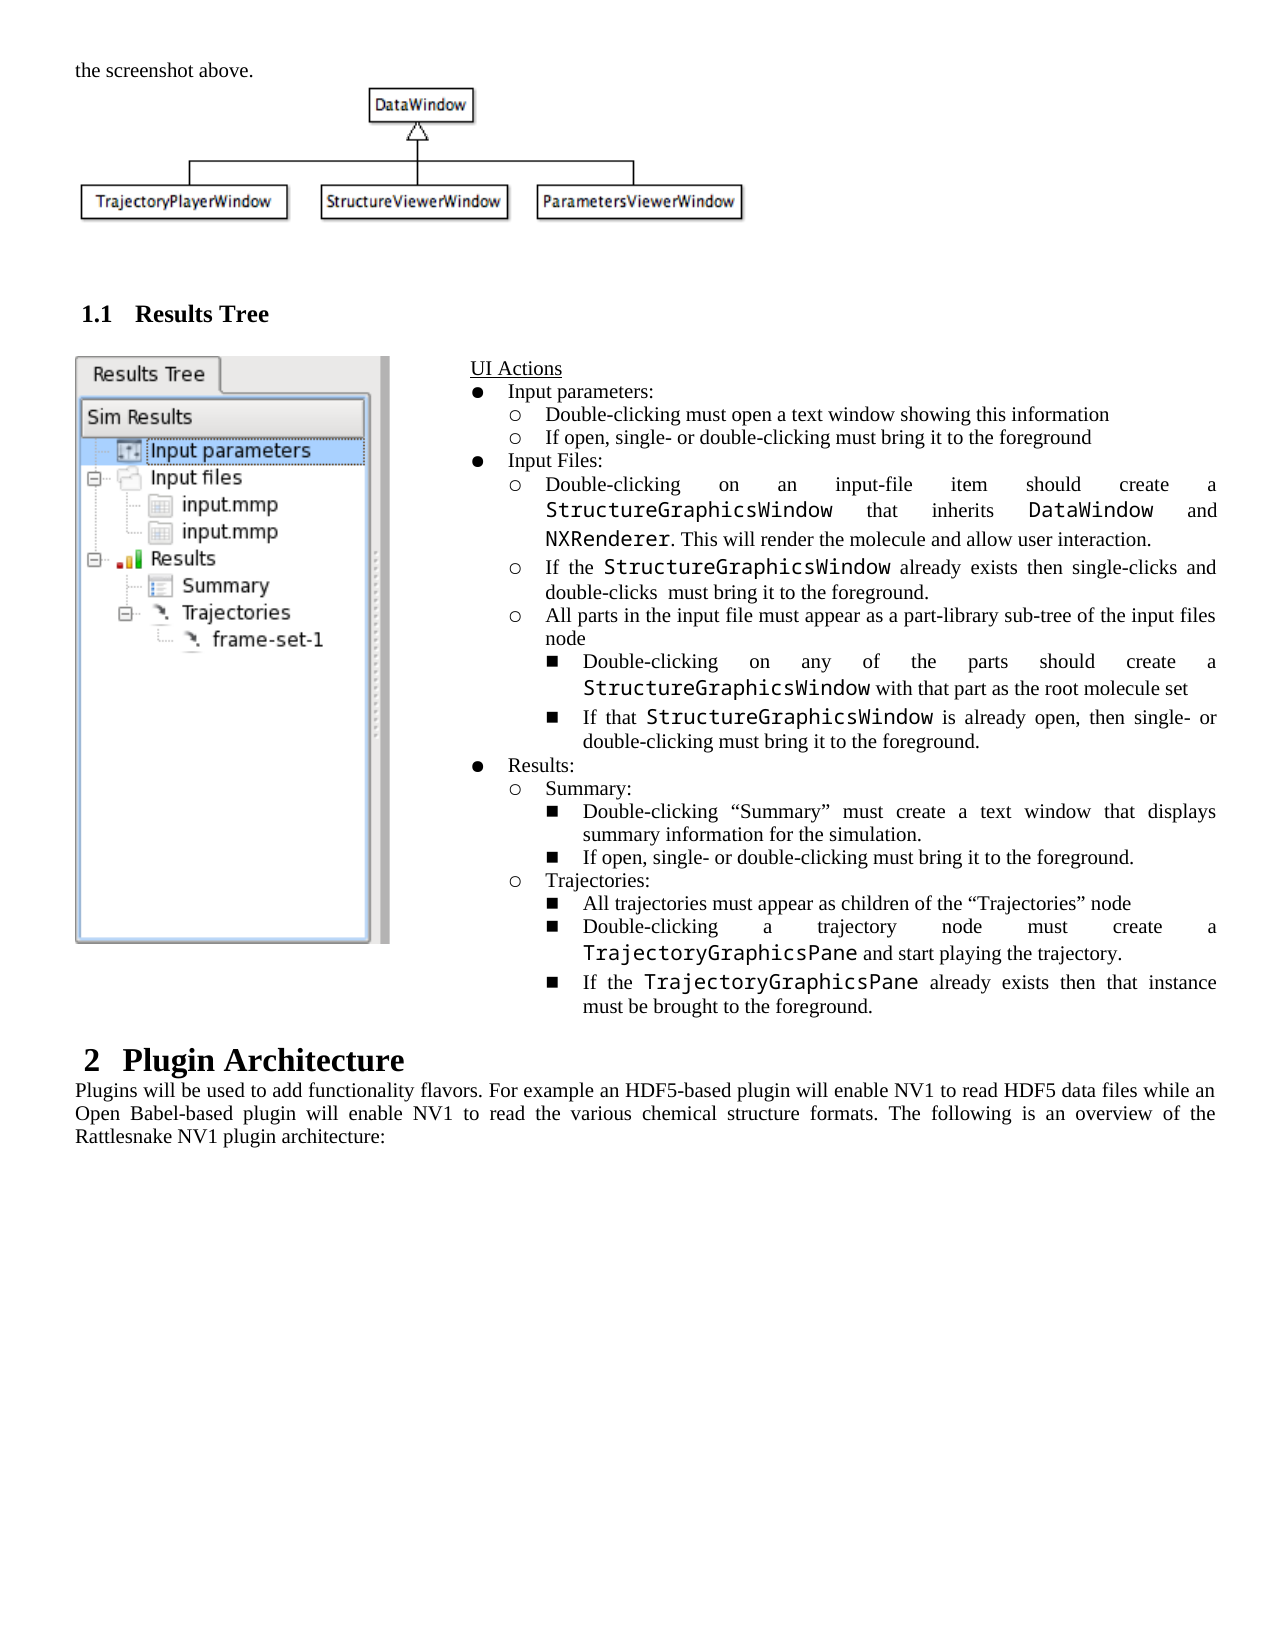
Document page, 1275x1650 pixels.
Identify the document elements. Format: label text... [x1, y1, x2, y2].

picture [75, 82, 747, 224]
table_header [75, 357, 470, 1018]
text the screenshot above. [75, 59, 1217, 82]
picture [75, 356, 390, 944]
subtitle Plugin Architecture [75, 1042, 1217, 1078]
table_header UI Actions Input parameters: Double-clicking must open a text window showing this information If open, single- or double-clicking must bring it to the foreground Input Files: Double-clicking on an input-file item should create a StructureGraphicsWindow that inherits DataWindow and NXRenderer. This will render the molecule and allow user interaction. If the StructureGraphicsWindow already exists then single-clicks and double-clicks must bring it to the foreground. All parts in the input file must appear as a part-library sub-tree of the input files node Double-clicking on any of the parts should create a StructureGraphicsWindow with that part as the root molecule set If that StructureGraphicsWindow is already open, then single- or double-clicking must bring it to the foreground. Results: Summary: Double-clicking “Summary” must create a text window that displays summary information for the simulation. If open, single- or double-clicking must bring it to the foreground. Trajectories: All trajectories must appear as children of the “Trajectories” node Double-clicking a trajectory node must create a TrajectoryGraphicsPane and start playing the trajectory. If the TrajectoryGraphicsPane already exists then that instance must be brought to the foreground. [470, 357, 1217, 1018]
subtitle Results Tree [75, 300, 1217, 327]
text Plugins will be used to add functionality flavors. For example an HDF5-based plugin will enable NV1 to read HDF5 data files while an Open Babel-based plugin will enable NV1 to read the various chemical structure formats. The following is an overview of the Rattlesnake NV1 plugin architecture: [75, 1078, 1217, 1148]
